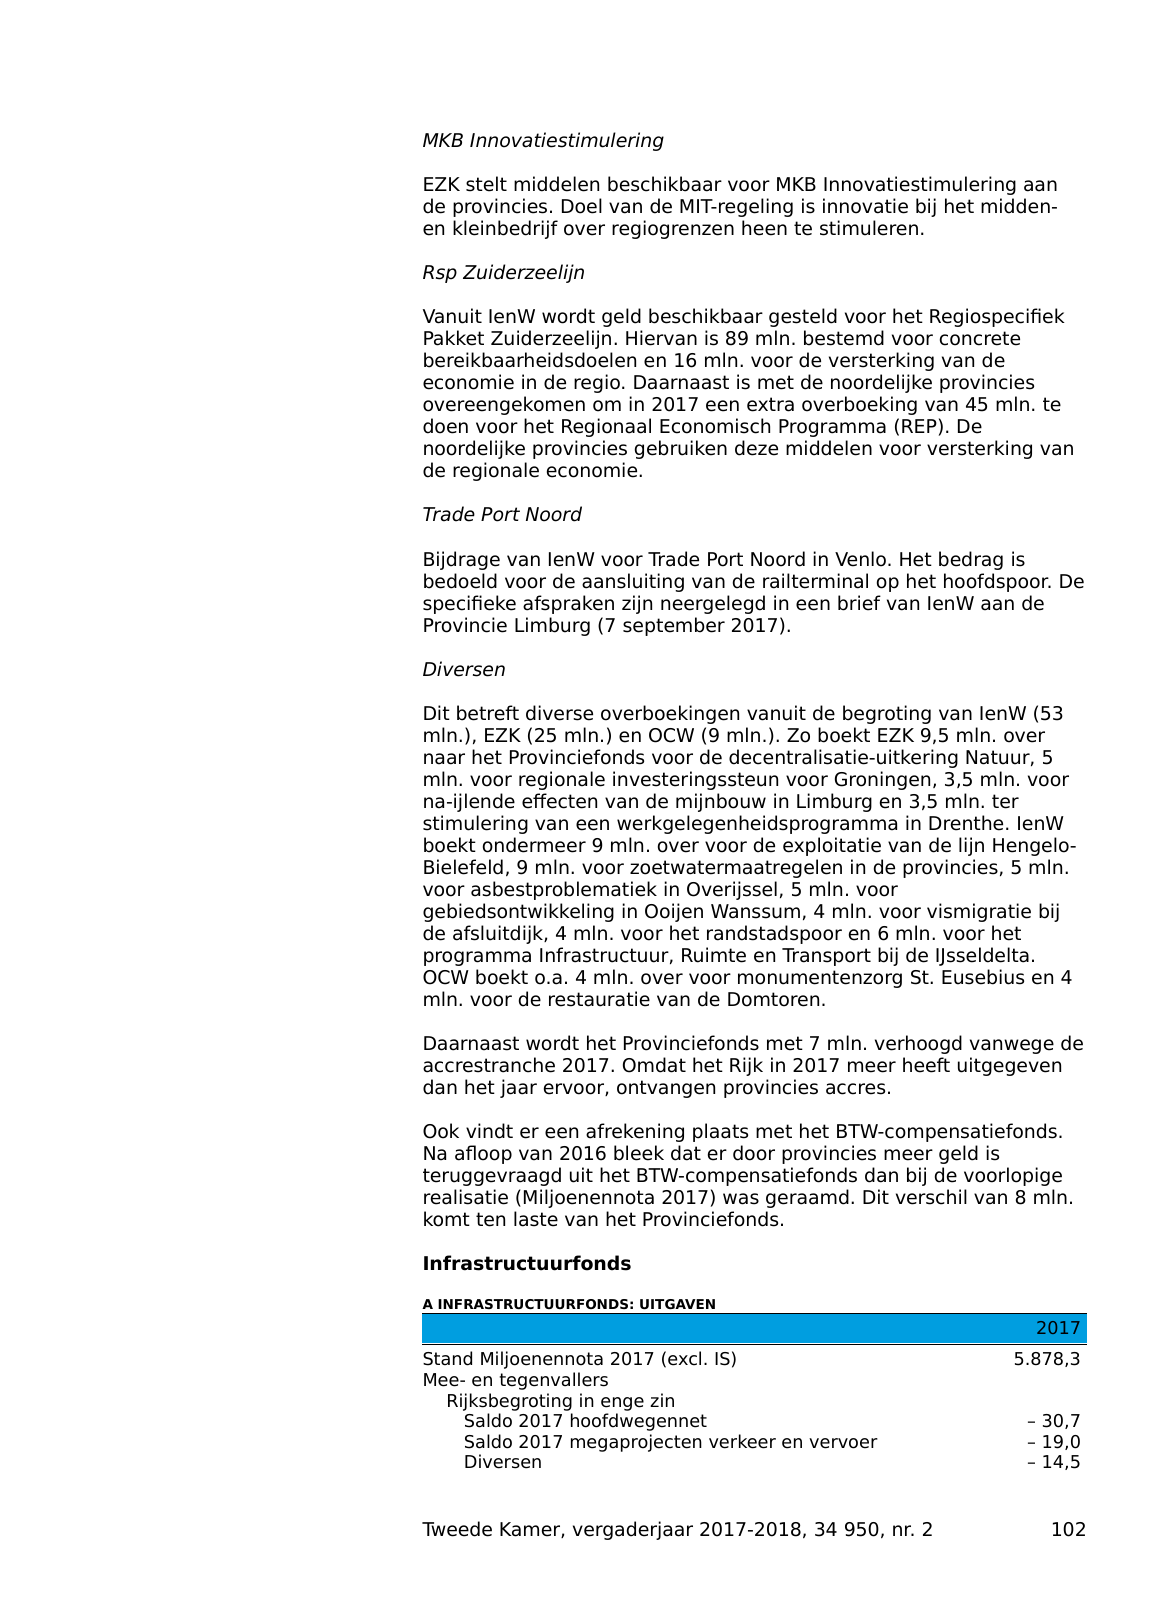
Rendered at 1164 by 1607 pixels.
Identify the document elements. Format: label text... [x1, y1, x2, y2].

text Daarnaast wordt het Provinciefonds met 7 mln. verhoogd vanwege de accrestranche 2017. Omdat het Rijk in 2017 meer heeft uitgegeven dan het jaar ervoor, ontvangen provincies accres. [422, 1033, 1087, 1099]
text EZK stelt middelen beschikbaar voor MKB Innovatiestimulering aan de provincies. Doel van de MIT-regeling is innovatie bij het midden- en kleinbedrijf over regiogrenzen heen te stimuleren. [422, 174, 1087, 240]
subtitle Diversen [422, 659, 1087, 681]
table_cell Stand Miljoenennota 2017 (excl. IS) [422, 1345, 968, 1370]
table_cell [969, 1391, 1087, 1411]
table_header A INFRASTRUCTUURFONDS: UITGAVEN [422, 1297, 1087, 1312]
subtitle Trade Port Noord [422, 504, 1087, 526]
table_cell Diversen [458, 1453, 968, 1473]
table_cell Saldo 2017 megaprojecten verkeer en vervoer [458, 1432, 968, 1452]
text Bijdrage van IenW voor Trade Port Noord in Venlo. Het bedrag is bedoeld voor de aansluiting van de railterminal op het hoofdspoor. De specifieke afspraken zijn neergelegd in een brief van IenW aan de Provincie Limburg (7 september 2017). [422, 548, 1087, 636]
table_cell Rijksbegroting in enge zin [440, 1391, 968, 1411]
text Vanuit IenW wordt geld beschikbaar gesteld voor het Regiospecifiek Pakket Zuiderzeelijn. Hiervan is 89 mln. bestemd voor concrete bereikbaarheidsdoelen en 16 mln. voor de versterking van de economie in de regio. Daarnaast is met de noordelijke provincies overeengekomen om in 2017 een extra overboeking van 45 mln. te doen voor het Regionaal Economisch Programma (REP). De noordelijke provincies gebruiken deze middelen voor versterking van de regionale economie. [422, 306, 1087, 482]
table_cell – 19,0 [969, 1432, 1087, 1452]
table_cell [422, 1391, 440, 1411]
table_cell – 14,5 [969, 1453, 1087, 1473]
table_cell – 30,7 [969, 1411, 1087, 1432]
table_cell [422, 1314, 968, 1343]
table_cell [422, 1432, 440, 1452]
table_cell Mee- en tegenvallers [422, 1370, 968, 1391]
subtitle MKB Innovatiestimulering [422, 130, 1087, 152]
table_cell [440, 1453, 458, 1473]
table_cell [440, 1411, 458, 1432]
table_cell 5.878,3 [969, 1345, 1087, 1370]
text Dit betreft diverse overboekingen vanuit de begroting van IenW (53 mln.), EZK (25 mln.) en OCW (9 mln.). Zo boekt EZK 9,5 mln. over naar het Provinciefonds voor de decentralisatie-uitkering Natuur, 5 mln. voor regionale investeringssteun voor Groningen, 3,5 mln. voor na-ijlende effecten van de mijnbouw in Limburg en 3,5 mln. ter stimulering van een werkgelegenheidsprogramma in Drenthe. IenW boekt ondermeer 9 mln. over voor de exploitatie van de lijn Hengelo-Bielefeld, 9 mln. voor zoetwatermaatregelen in de provincies, 5 mln. voor asbestproblematiek in Overijssel, 5 mln. voor gebiedsontwikkeling in Ooijen Wanssum, 4 mln. voor vismigratie bij de afsluitdijk, 4 mln. voor het randstadspoor en 6 mln. voor het programma Infrastructuur, Ruimte en Transport bij de IJsseldelta. OCW boekt o.a. 4 mln. over voor monumentenzorg St. Eusebius en 4 mln. voor de restauratie van de Domtoren. [422, 703, 1087, 1011]
table_cell [440, 1432, 458, 1452]
table_cell 2017 [969, 1314, 1087, 1343]
text Ook vindt er een afrekening plaats met het BTW-compensatiefonds. Na afloop van 2016 bleek dat er door provincies meer geld is teruggevraagd uit het BTW-compensatiefonds dan bij de voorlopige realisatie (Miljoenennota 2017) was geraamd. Dit verschil van 8 mln. komt ten laste van het Provinciefonds. [422, 1121, 1087, 1231]
table_cell Saldo 2017 hoofdwegennet [458, 1411, 968, 1432]
subtitle Rsp Zuiderzeelijn [422, 262, 1087, 284]
table_cell [422, 1453, 440, 1473]
subtitle Infrastructuurfonds [422, 1253, 1087, 1275]
table_cell [969, 1370, 1087, 1391]
table_cell [422, 1411, 440, 1432]
